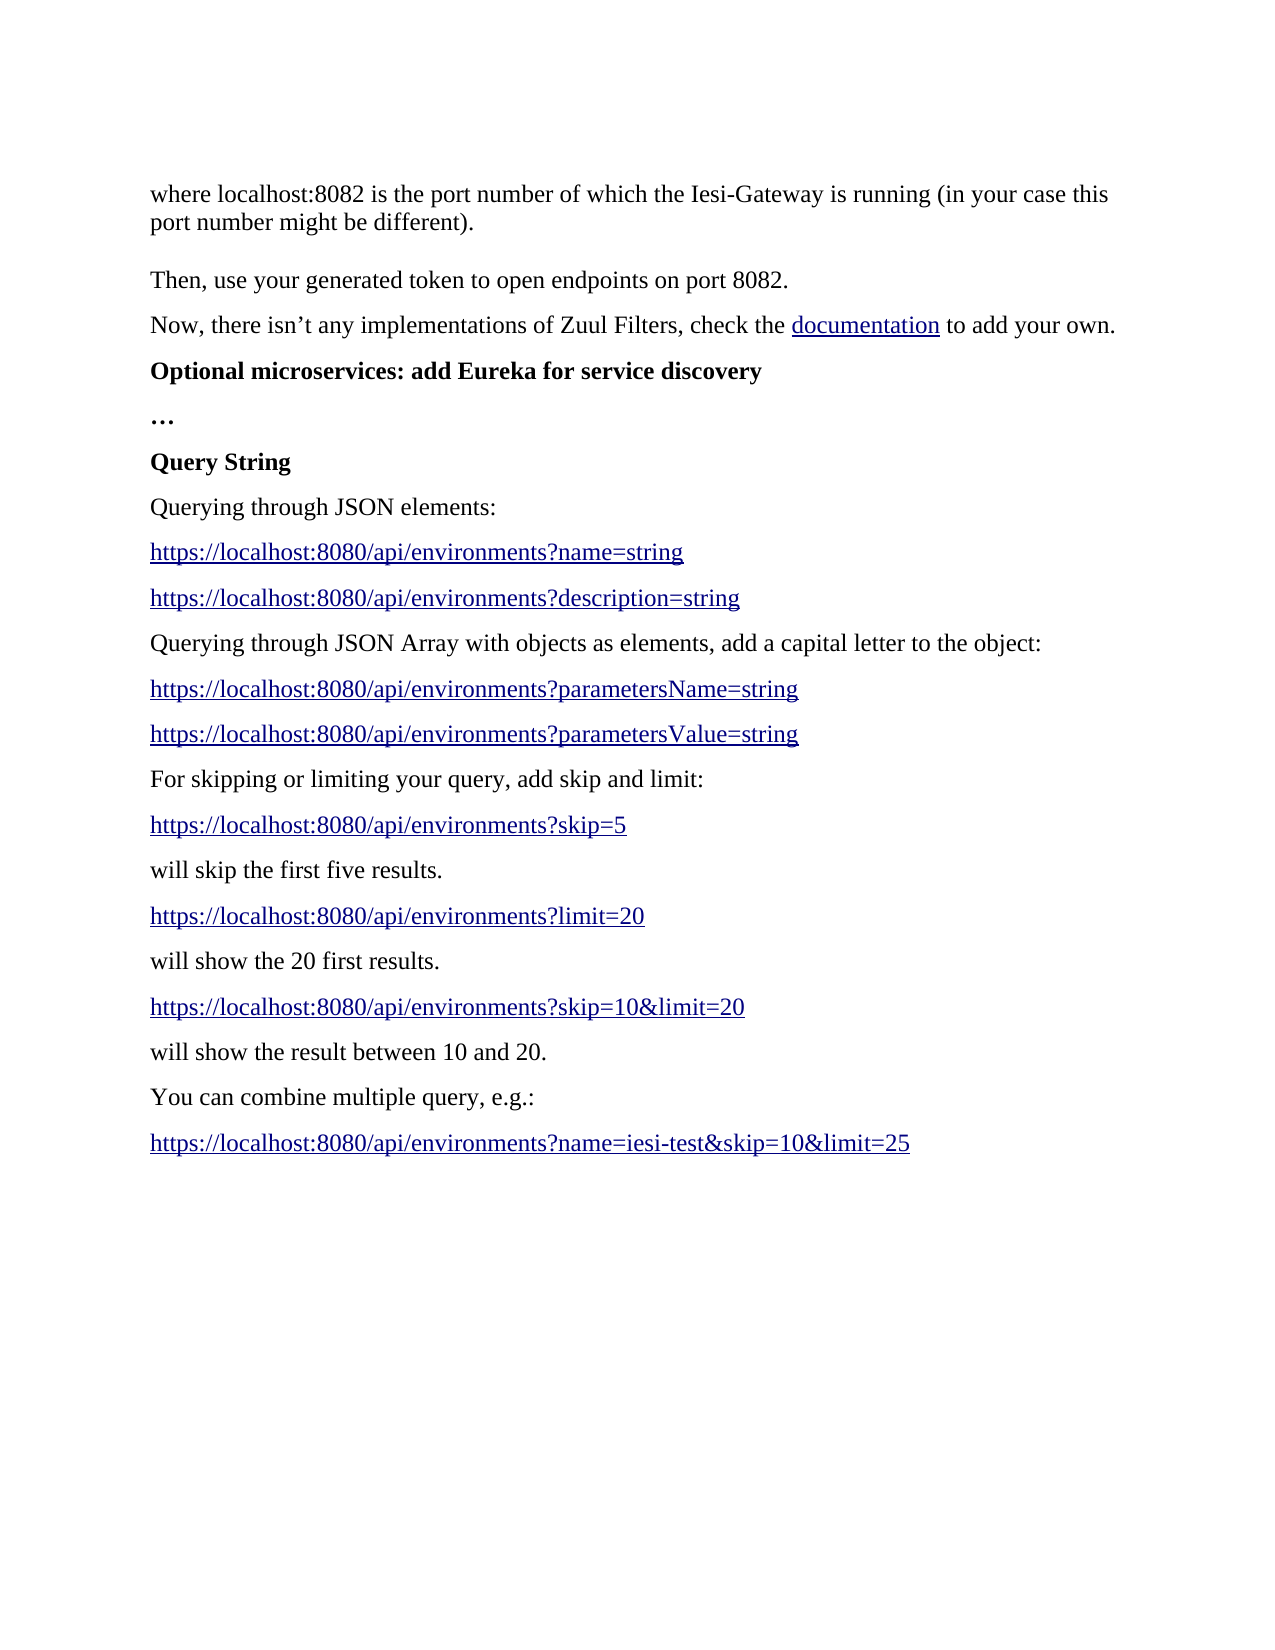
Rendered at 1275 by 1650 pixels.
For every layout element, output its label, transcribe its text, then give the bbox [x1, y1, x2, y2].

text Querying through JSON Array with objects as elements, add a capital letter to the object: [150, 628, 1125, 657]
text https://localhost:8080/api/environments?parametersValue=string [150, 719, 1125, 748]
text Optional microservices: add Eureka for service discovery [150, 356, 1125, 384]
text Querying through JSON elements: [150, 492, 1125, 521]
text will skip the first five results. [150, 855, 1125, 884]
text https://localhost:8080/api/environments?skip=10&limit=20 [150, 992, 1125, 1020]
text Then, use your generated token to open endpoints on port 8082. [150, 265, 1125, 294]
text https://localhost:8080/api/environments?name=string [150, 537, 1125, 566]
text will show the result between 10 and 20. [150, 1037, 1125, 1066]
text https://localhost:8080/api/environments?description=string [150, 583, 1125, 612]
text will show the 20 first results. [150, 946, 1125, 975]
text Now, there isn’t any implementations of Zuul Filters, check the documentation to add your own. [150, 310, 1125, 339]
text For skipping or limiting your query, add skip and limit: [150, 764, 1125, 793]
text You can combine multiple query, e.g.: [150, 1082, 1125, 1111]
text where localhost:8082 is the port number of which the Iesi-Gateway is running (in your case this port number might be different). [150, 179, 1125, 236]
text https://localhost:8080/api/environments?limit=20 [150, 901, 1125, 929]
text https://localhost:8080/api/environments?skip=5 [150, 810, 1125, 839]
text Query String [150, 447, 1125, 475]
text https://localhost:8080/api/environments?parametersName=string [150, 674, 1125, 702]
text … [150, 401, 1125, 430]
text https://localhost:8080/api/environments?name=iesi-test&skip=10&limit=25 [150, 1128, 1125, 1157]
